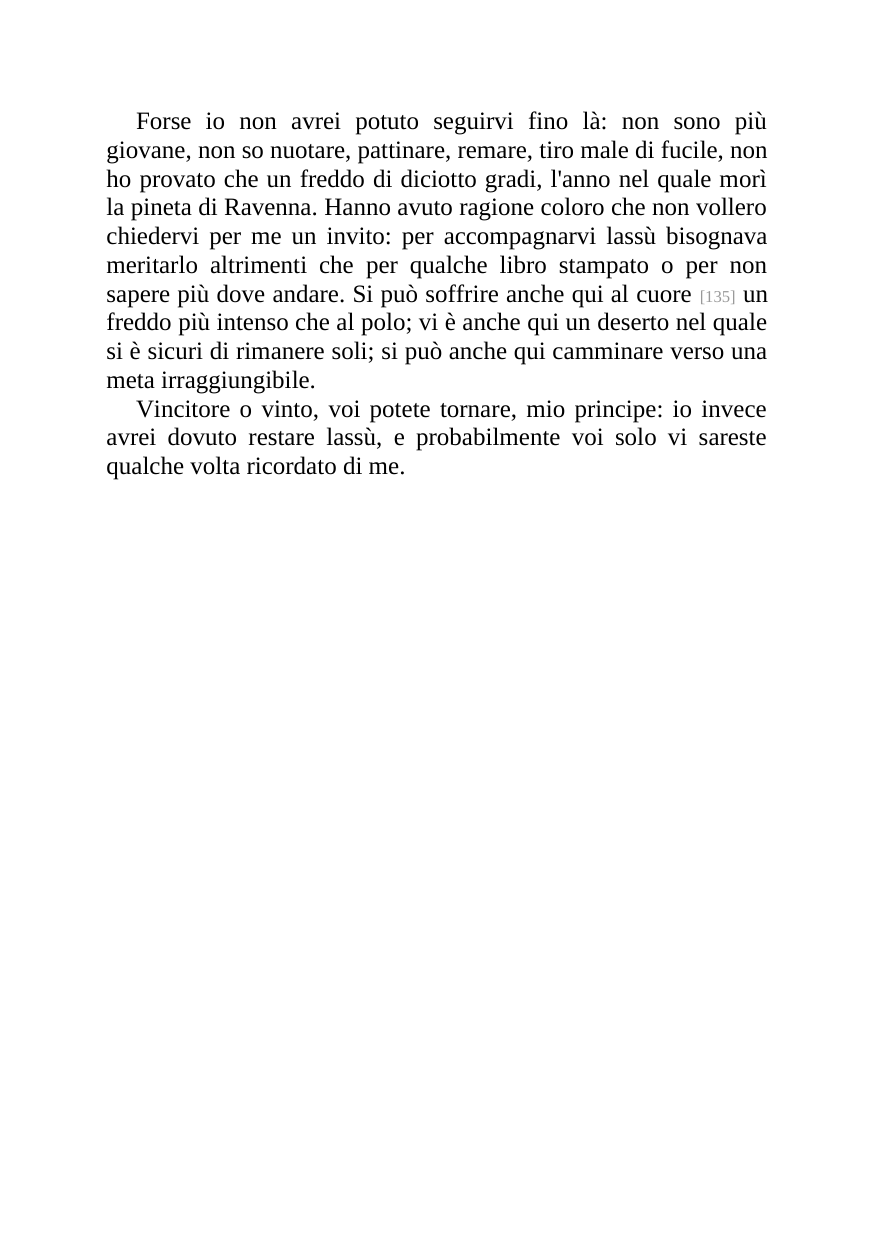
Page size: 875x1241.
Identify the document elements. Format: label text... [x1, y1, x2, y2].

text Vincitore o vinto, voi potete tornare, mio principe: io invece avrei dovuto restare lassù, e probabilmente voi solo vi sareste qualche volta ricordato di me. [106, 394, 768, 480]
text Forse io non avrei potuto seguirvi fino là: non sono più giovane, non so nuotare, pattinare, remare, tiro male di fucile, non ho provato che un freddo di diciotto gradi, l'anno nel quale morì la pineta di Ravenna. Hanno avuto ragione coloro che non vollero chiedervi per me un invito: per accompagnarvi lassù bisognava meritarlo altrimenti che per qualche libro stampato o per non sapere più dove andare. Si può soffrire anche qui al cuore [135] un freddo più intenso che al polo; vi è anche qui un deserto nel quale si è sicuri di rimanere soli; si può anche qui camminare verso una meta irraggiungibile. [106, 106, 768, 394]
